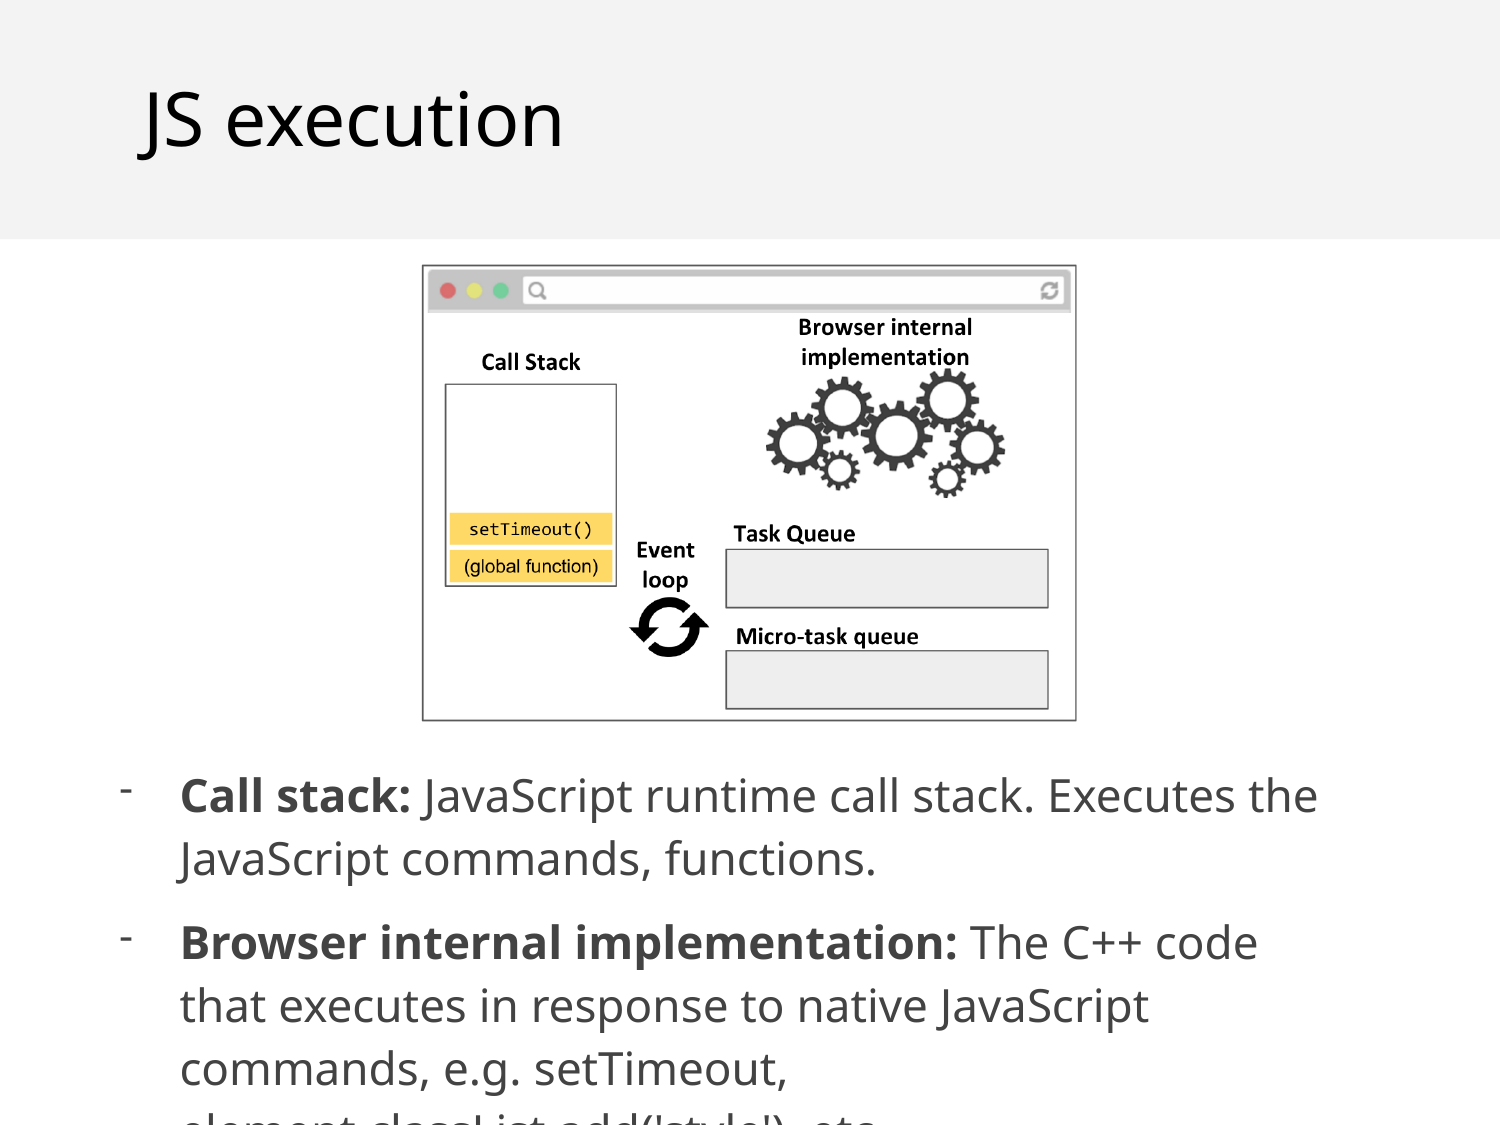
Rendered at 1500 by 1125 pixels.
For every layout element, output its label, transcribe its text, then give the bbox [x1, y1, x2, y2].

title JS execution [128, 56, 1372, 183]
picture [415, 258, 1085, 731]
list Call stack: JavaScript runtime call stack. Executes the JavaScript commands, functions. Browser internal implementation: The C++ code that executes in response to native JavaScript commands, e.g. setTimeout, element.classList.add('style'), etc. [89, 742, 1372, 1111]
